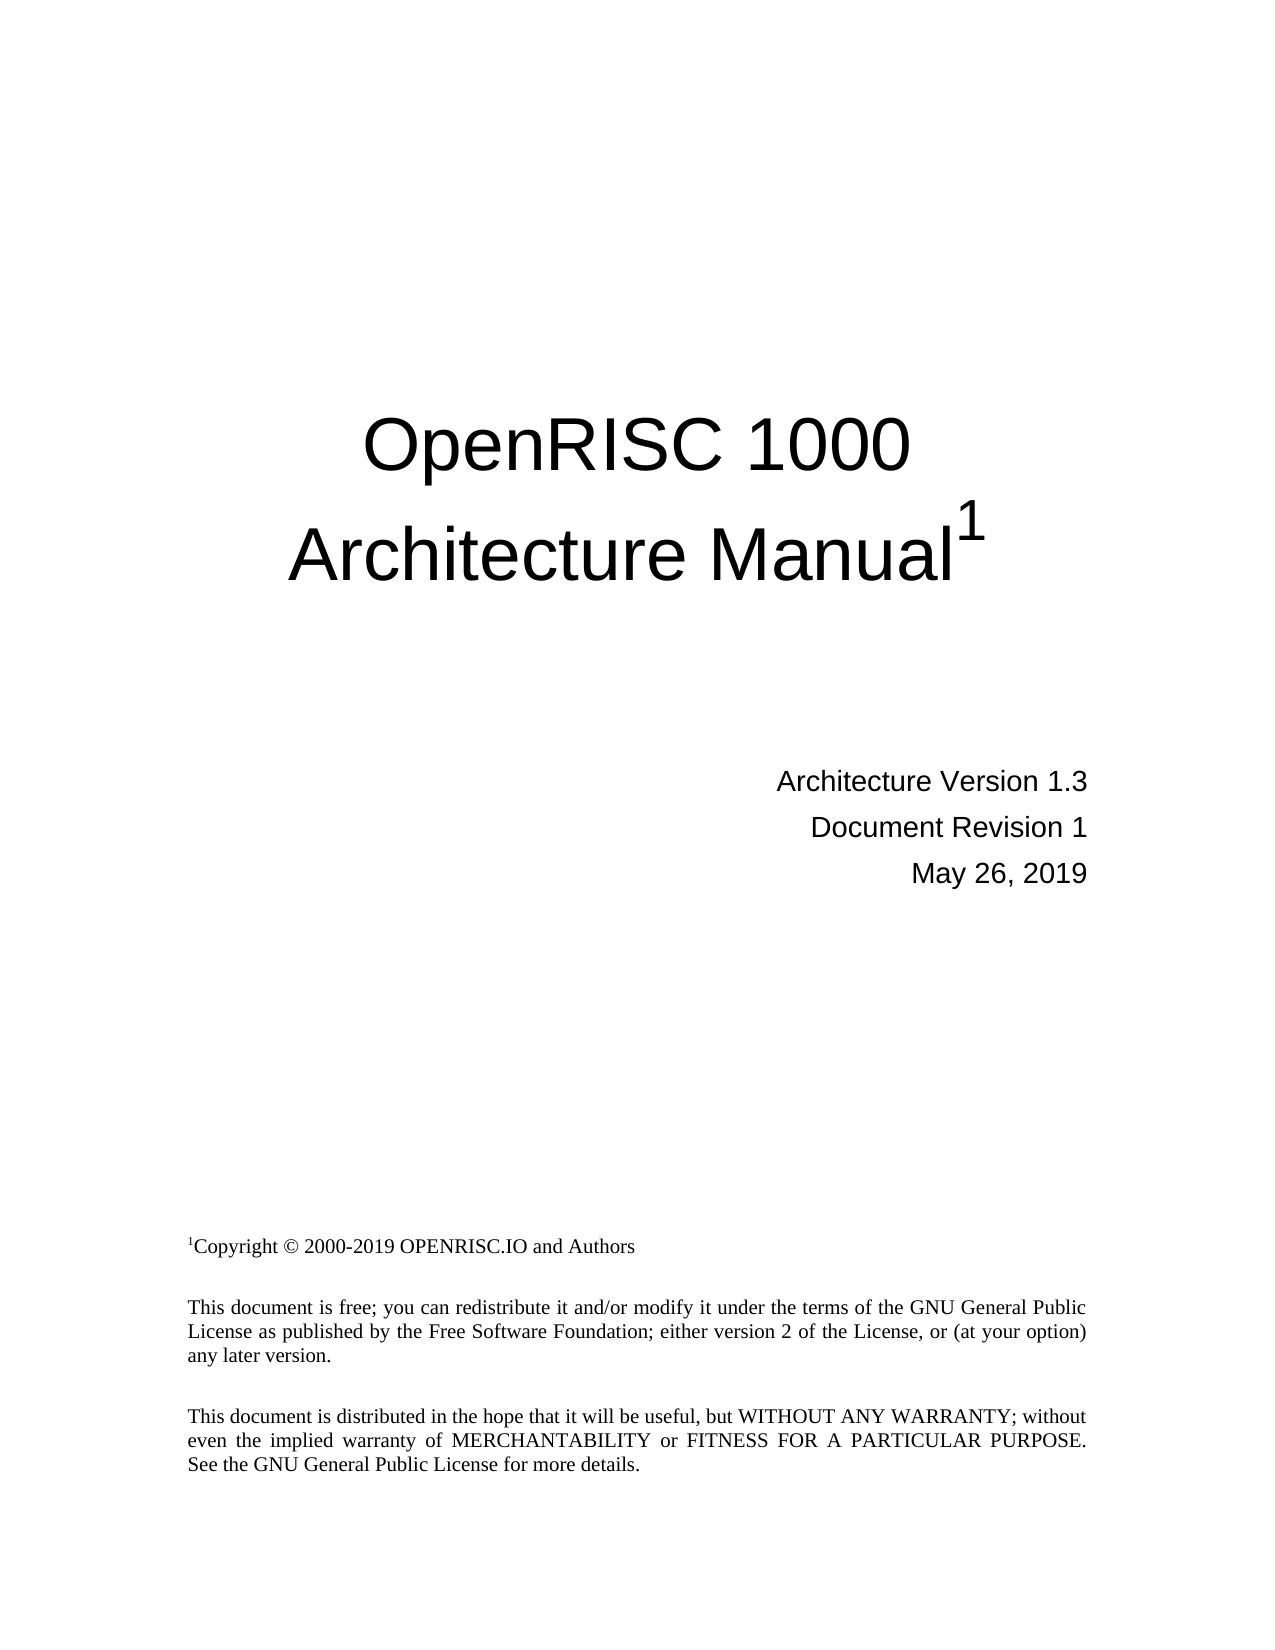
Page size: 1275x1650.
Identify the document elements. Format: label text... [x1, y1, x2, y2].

title May 26, 2019 [187, 856, 1087, 889]
text Copyright © 2000-2019 OPENRISC.IO and Authors [187, 1234, 1087, 1258]
title Architecture Version 1.3 [187, 764, 1087, 797]
title Document Revision 1 [187, 810, 1087, 843]
text This document is free; you can redistribute it and/or modify it under the terms of the GNU General Public License as published by the Free Software Foundation; either version 2 of the License, or (at your option) any later version. [187, 1295, 1087, 1367]
subtitle OpenRISC 1000 Architecture Manual [187, 400, 1087, 601]
text This document is distributed in the hope that it will be useful, but WITHOUT ANY WARRANTY; without even the implied warranty of MERCHANTABILITY or FITNESS FOR A PARTICULAR PURPOSE. See the GNU General Public License for more details. [187, 1404, 1087, 1476]
